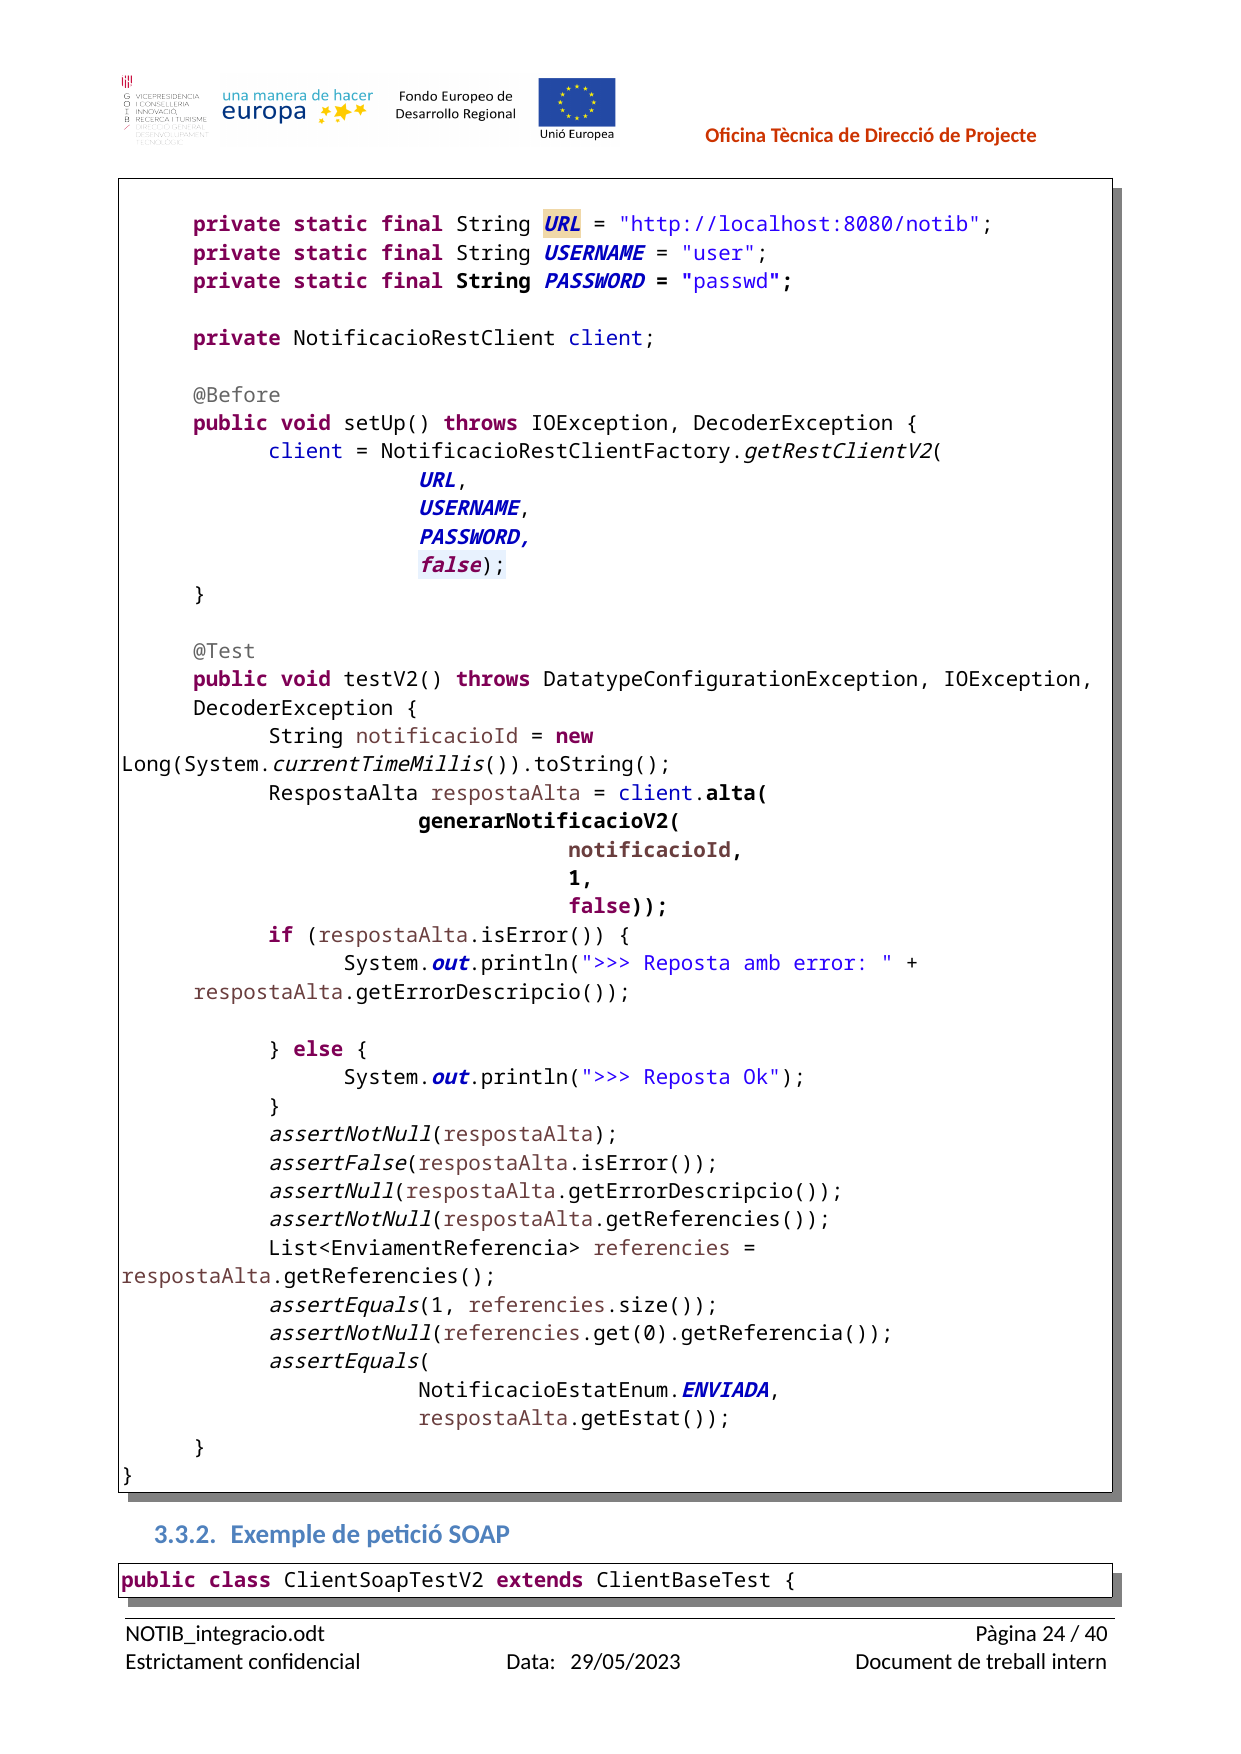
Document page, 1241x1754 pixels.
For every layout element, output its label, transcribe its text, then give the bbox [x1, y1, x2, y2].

text System.out.println(">>> Reposta Ok"); [119, 1059, 1112, 1088]
subtitle Exemple de petició SOAP [153, 1517, 1122, 1550]
text client = NotificacioRestClientFactory.getRestClientV2( [119, 434, 1112, 462]
text } [119, 1429, 1112, 1457]
text } [119, 1457, 1112, 1492]
text respostaAlta.getEstat()); [119, 1401, 1112, 1429]
text 1, [119, 860, 1112, 889]
text notificacioId, [119, 832, 1112, 860]
text System.out.println(">>> Reposta amb error: " + respostaAlta.getErrorDescripcio()); [119, 946, 1112, 1005]
text assertEquals(1, referencies.size()); [119, 1287, 1112, 1315]
text public class ClientSoapTestV2 extends ClientBaseTest { [119, 1564, 1112, 1597]
text USERNAME, [119, 491, 1112, 519]
text RespostaAlta respostaAlta = client.alta( [119, 775, 1112, 803]
text } [119, 1088, 1112, 1116]
text public void testV2() throws DatatypeConfigurationException, IOException, DecoderException { [119, 661, 1112, 718]
text assertFalse(respostaAlta.isError()); [119, 1144, 1112, 1173]
text @Test [119, 633, 1112, 661]
text } [119, 576, 1112, 607]
text private static final String USERNAME = "user"; [119, 234, 1112, 263]
text assertNotNull(respostaAlta); [119, 1116, 1112, 1144]
text private static final String PASSWORD = "passwd"; [119, 263, 1112, 294]
text if (respostaAlta.isError()) { [119, 917, 1112, 946]
text false); [119, 547, 1112, 576]
text assertNull(respostaAlta.getErrorDescripcio()); [119, 1173, 1112, 1201]
text String notificacioId = new Long(System.currentTimeMillis()).toString(); [119, 718, 1112, 775]
text public void setUp() throws IOException, DecoderException { [119, 405, 1112, 434]
text NotificacioEstatEnum.ENVIADA, [119, 1372, 1112, 1401]
text assertNotNull(referencies.get(0).getReferencia()); [119, 1315, 1112, 1344]
text assertEquals( [119, 1344, 1112, 1372]
text private NotificacioRestClient client; [119, 320, 1112, 351]
picture [219, 73, 621, 147]
text private static final String URL = "http://localhost:8080/notib"; [119, 206, 1112, 234]
text false)); [119, 889, 1112, 917]
text URL, [119, 462, 1112, 491]
text assertNotNull(respostaAlta.getReferencies()); [119, 1201, 1112, 1230]
text @Before [119, 377, 1112, 405]
text List<EnviamentReferencia> referencies = respostaAlta.getReferencies(); [119, 1230, 1112, 1287]
text generarNotificacioV2( [119, 803, 1112, 832]
picture [118, 73, 213, 147]
text PASSWORD, [119, 519, 1112, 547]
text } else { [119, 1031, 1112, 1059]
